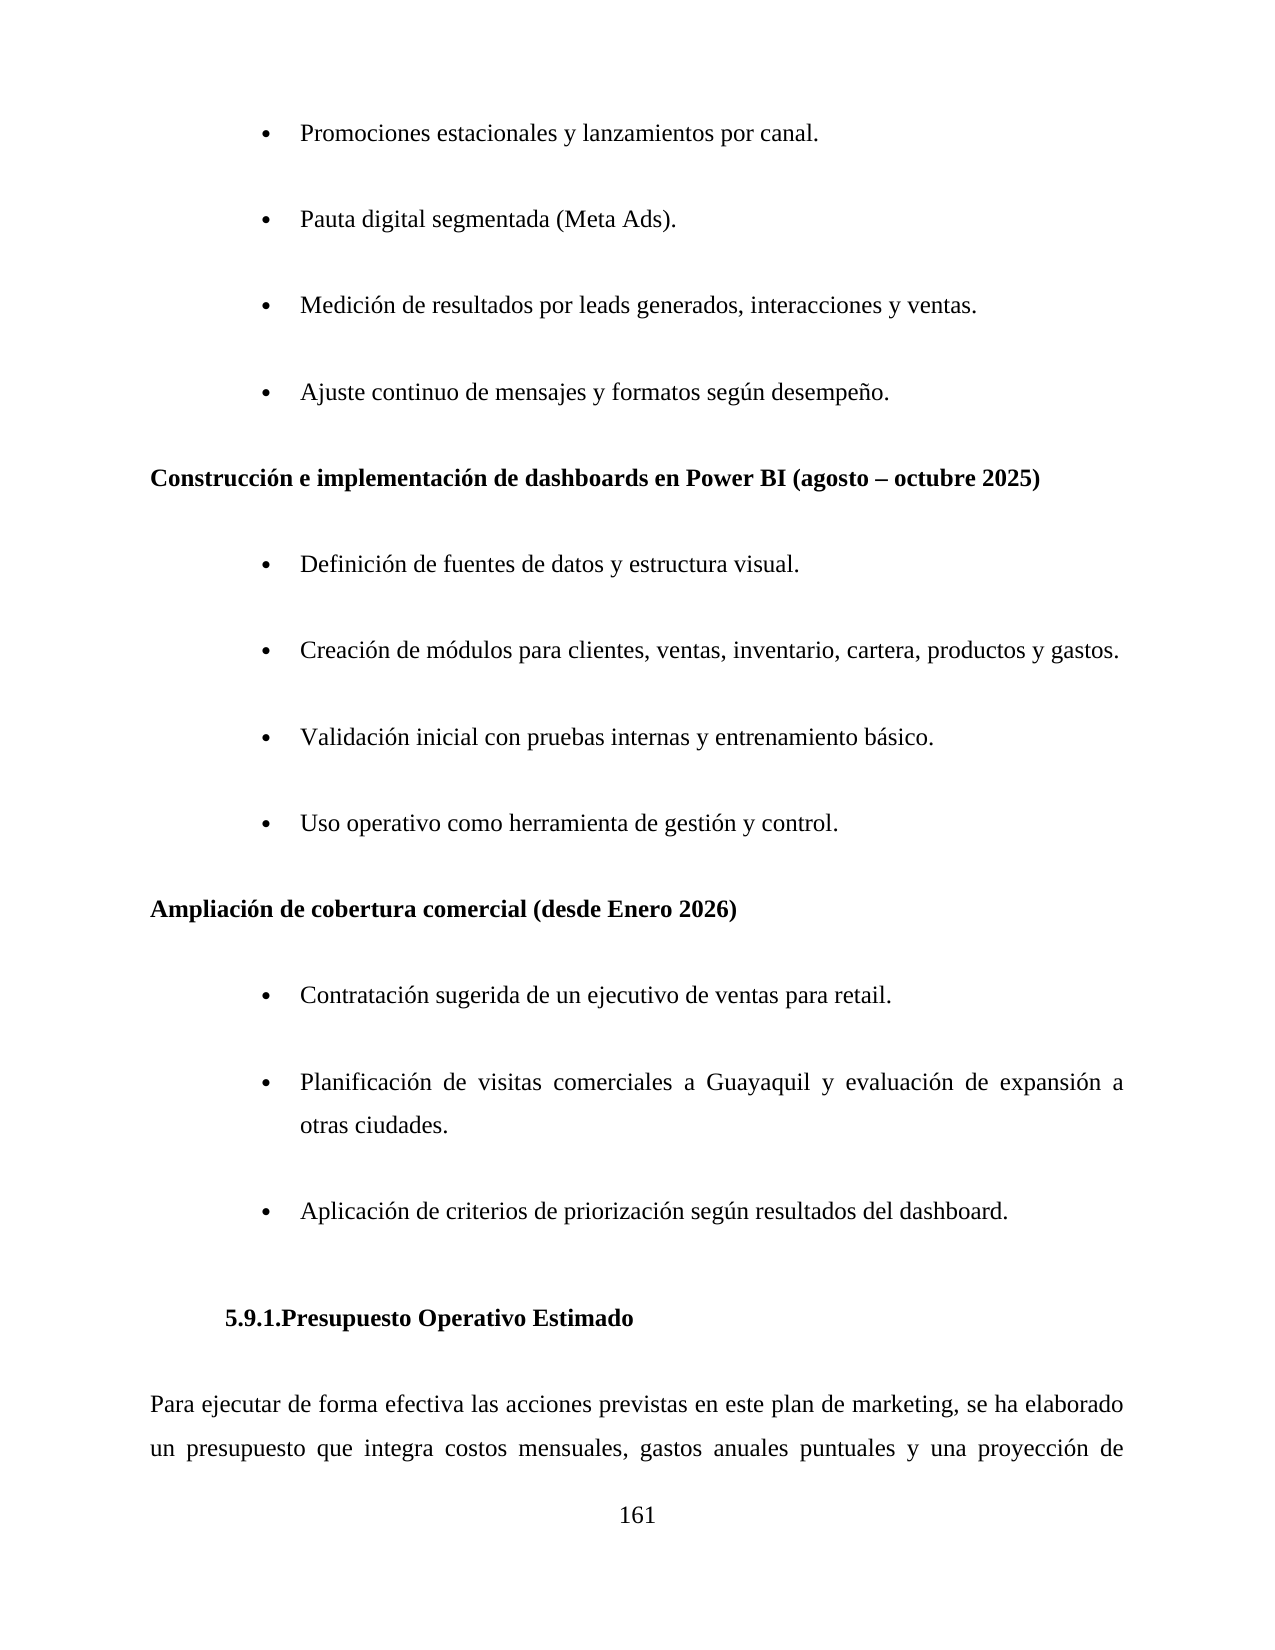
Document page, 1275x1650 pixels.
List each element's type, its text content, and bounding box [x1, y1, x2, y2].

list Contratación sugerida de un ejecutivo de ventas para retail. [262, 981, 1125, 1009]
list Validación inicial con pruebas internas y entrenamiento básico. [262, 722, 1125, 751]
list Creación de módulos para clientes, ventas, inventario, cartera, productos y gastos. [262, 636, 1125, 664]
list Ajuste continuo de mensajes y formatos según desempeño. [262, 377, 1125, 406]
text Construcción e implementación de dashboards en Power BI (agosto – octubre 2025) [150, 463, 1125, 492]
list Promociones estacionales y lanzamientos por canal. [262, 118, 1125, 147]
list Aplicación de criterios de priorización según resultados del dashboard. [262, 1196, 1125, 1225]
list Definición de fuentes de datos y estructura visual. [262, 549, 1125, 578]
list Planificación de visitas comerciales a Guayaquil y evaluación de expansión a otras ciudades. [262, 1067, 1125, 1139]
list Presupuesto Operativo Estimado [225, 1303, 1125, 1332]
text Ampliación de cobertura comercial (desde Enero 2026) [150, 894, 1125, 923]
text Para ejecutar de forma efectiva las acciones previstas en este plan de marketing, se ha elaborado un presupuesto que integra costos mensuales, gastos anuales puntuales y una proyección de [150, 1389, 1125, 1461]
list Uso operativo como herramienta de gestión y control. [262, 808, 1125, 837]
list Medición de resultados por leads generados, interacciones y ventas. [262, 291, 1125, 319]
list Pauta digital segmentada (Meta Ads). [262, 204, 1125, 233]
